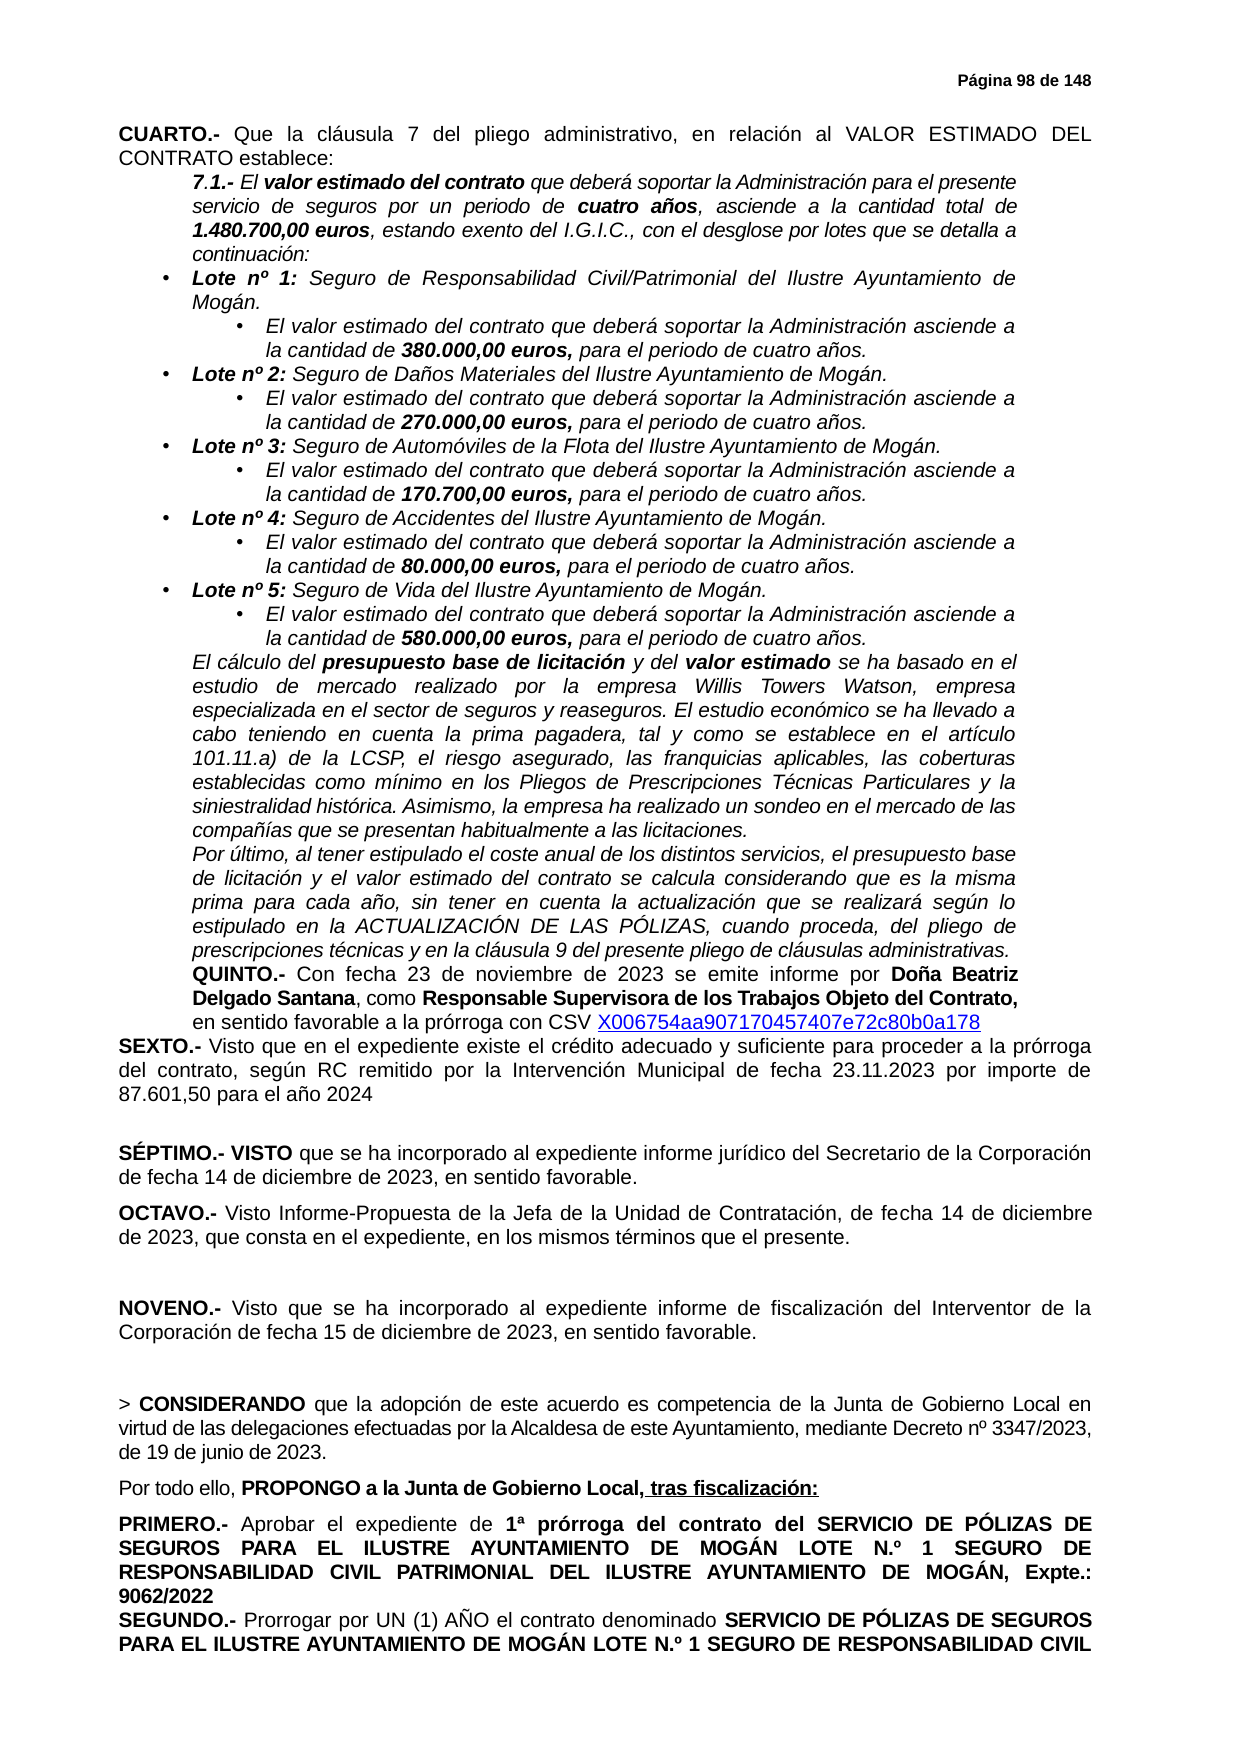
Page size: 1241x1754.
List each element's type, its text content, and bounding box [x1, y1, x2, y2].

text > CONSIDERANDO que la adopción de este acuerdo es competencia de la Junta de Gobierno Local en virtud de las delegaciones efectuadas por la Alcaldesa de este Ayuntamiento, mediante Decreto nº 3347/2023, de 19 de junio de 2023. [118, 1392, 1092, 1463]
text PRIMERO.- Aprobar el expediente de 1ª prórroga del contrato del SERVICIO DE PÓLIZAS DE SEGUROS PARA EL ILUSTRE AYUNTAMIENTO DE MOGÁN LOTE N.º 1 SEGURO DE RESPONSABILIDAD CIVIL PATRIMONIAL DEL ILUSTRE AYUNTAMIENTO DE MOGÁN, Expte.: 9062/2022 [118, 1512, 1092, 1607]
list Lote nº 5: Seguro de Vida del Ilustre Ayuntamiento de Mogán. [162, 578, 1019, 602]
list El valor estimado del contrato que deberá soportar la Administración asciende a la cantidad de 380.000,00 euros, para el periodo de cuatro años. [236, 314, 1019, 362]
text OCTAVO.- Visto Informe-Propuesta de la Jefa de la Unidad de Contratación, de fecha 14 de diciembre de 2023, que consta en el expediente, en los mismos términos que el presente. [118, 1201, 1092, 1249]
list Lote nº 2: Seguro de Daños Materiales del Ilustre Ayuntamiento de Mogán. [162, 362, 1019, 386]
text QUINTO.- Con fecha 23 de noviembre de 2023 se emite informe por Doña Beatriz Delgado Santana, como Responsable Supervisora de los Trabajos Objeto del Contrato, en sentido favorable a la prórroga con CSV X006754aa907170457407e72c80b0a178 [192, 962, 1019, 1033]
list El valor estimado del contrato que deberá soportar la Administración asciende a la cantidad de 80.000,00 euros, para el periodo de cuatro años. [236, 530, 1019, 578]
text Por todo ello, PROPONGO a la Junta de Gobierno Local, tras fiscalización: [118, 1475, 1092, 1499]
text SEXTO.- Visto que en el expediente existe el crédito adecuado y suficiente para proceder a la prórroga del contrato, según RC remitido por la Intervención Municipal de fecha 23.11.2023 por importe de 87.601,50 para el año 2024 [118, 1033, 1092, 1105]
list Lote nº 4: Seguro de Accidentes del Ilustre Ayuntamiento de Mogán. [162, 506, 1019, 530]
text SÉPTIMO.- VISTO que se ha incorporado al expediente informe jurídico del Secretario de la Corporación de fecha 14 de diciembre de 2023, en sentido favorable. [118, 1141, 1092, 1189]
list El valor estimado del contrato que deberá soportar la Administración asciende a la cantidad de 270.000,00 euros, para el periodo de cuatro años. [236, 386, 1019, 434]
text Por último, al tener estipulado el coste anual de los distintos servicios, el presupuesto base de licitación y el valor estimado del contrato se calcula considerando que es la misma prima para cada año, sin tener en cuenta la actualización que se realizará según lo estipulado en la ACTUALIZACIÓN DE LAS PÓLIZAS, cuando proceda, del pliego de prescripciones técnicas y en la cláusula 9 del presente pliego de cláusulas administrativas. [192, 842, 1019, 962]
list Lote nº 3: Seguro de Automóviles de la Flota del Ilustre Ayuntamiento de Mogán. [162, 434, 1019, 458]
list Lote nº 1: Seguro de Responsabilidad Civil/Patrimonial del Ilustre Ayuntamiento de Mogán. [162, 266, 1019, 314]
text NOVENO.- Visto que se ha incorporado al expediente informe de fiscalización del Interventor de la Corporación de fecha 15 de diciembre de 2023, en sentido favorable. [118, 1296, 1092, 1344]
text 7.1.- El valor estimado del contrato que deberá soportar la Administración para el presente servicio de seguros por un periodo de cuatro años, asciende a la cantidad total de 1.480.700,00 euros, estando exento del I.G.I.C., con el desglose por lotes que se detalla a continuación: [192, 170, 1019, 266]
text SEGUNDO.- Prorrogar por UN (1) AÑO el contrato denominado SERVICIO DE PÓLIZAS DE SEGUROS PARA EL ILUSTRE AYUNTAMIENTO DE MOGÁN LOTE N.º 1 SEGURO DE RESPONSABILIDAD CIVIL [118, 1607, 1092, 1655]
list El valor estimado del contrato que deberá soportar la Administración asciende a la cantidad de 580.000,00 euros, para el periodo de cuatro años. [236, 602, 1019, 650]
list El valor estimado del contrato que deberá soportar la Administración asciende a la cantidad de 170.700,00 euros, para el periodo de cuatro años. [236, 458, 1019, 506]
text El cálculo del presupuesto base de licitación y del valor estimado se ha basado en el estudio de mercado realizado por la empresa Willis Towers Watson, empresa especializada en el sector de seguros y reaseguros. El estudio económico se ha llevado a cabo teniendo en cuenta la prima pagadera, tal y como se establece en el artículo 101.11.a) de la LCSP, el riesgo asegurado, las franquicias aplicables, las coberturas establecidas como mínimo en los Pliegos de Prescripciones Técnicas Particulares y la siniestralidad histórica. Asimismo, la empresa ha realizado un sondeo en el mercado de las compañías que se presentan habitualmente a las licitaciones. [192, 650, 1019, 842]
text CUARTO.- Que la cláusula 7 del pliego administrativo, en relación al VALOR ESTIMADO DEL CONTRATO establece: [118, 122, 1092, 170]
